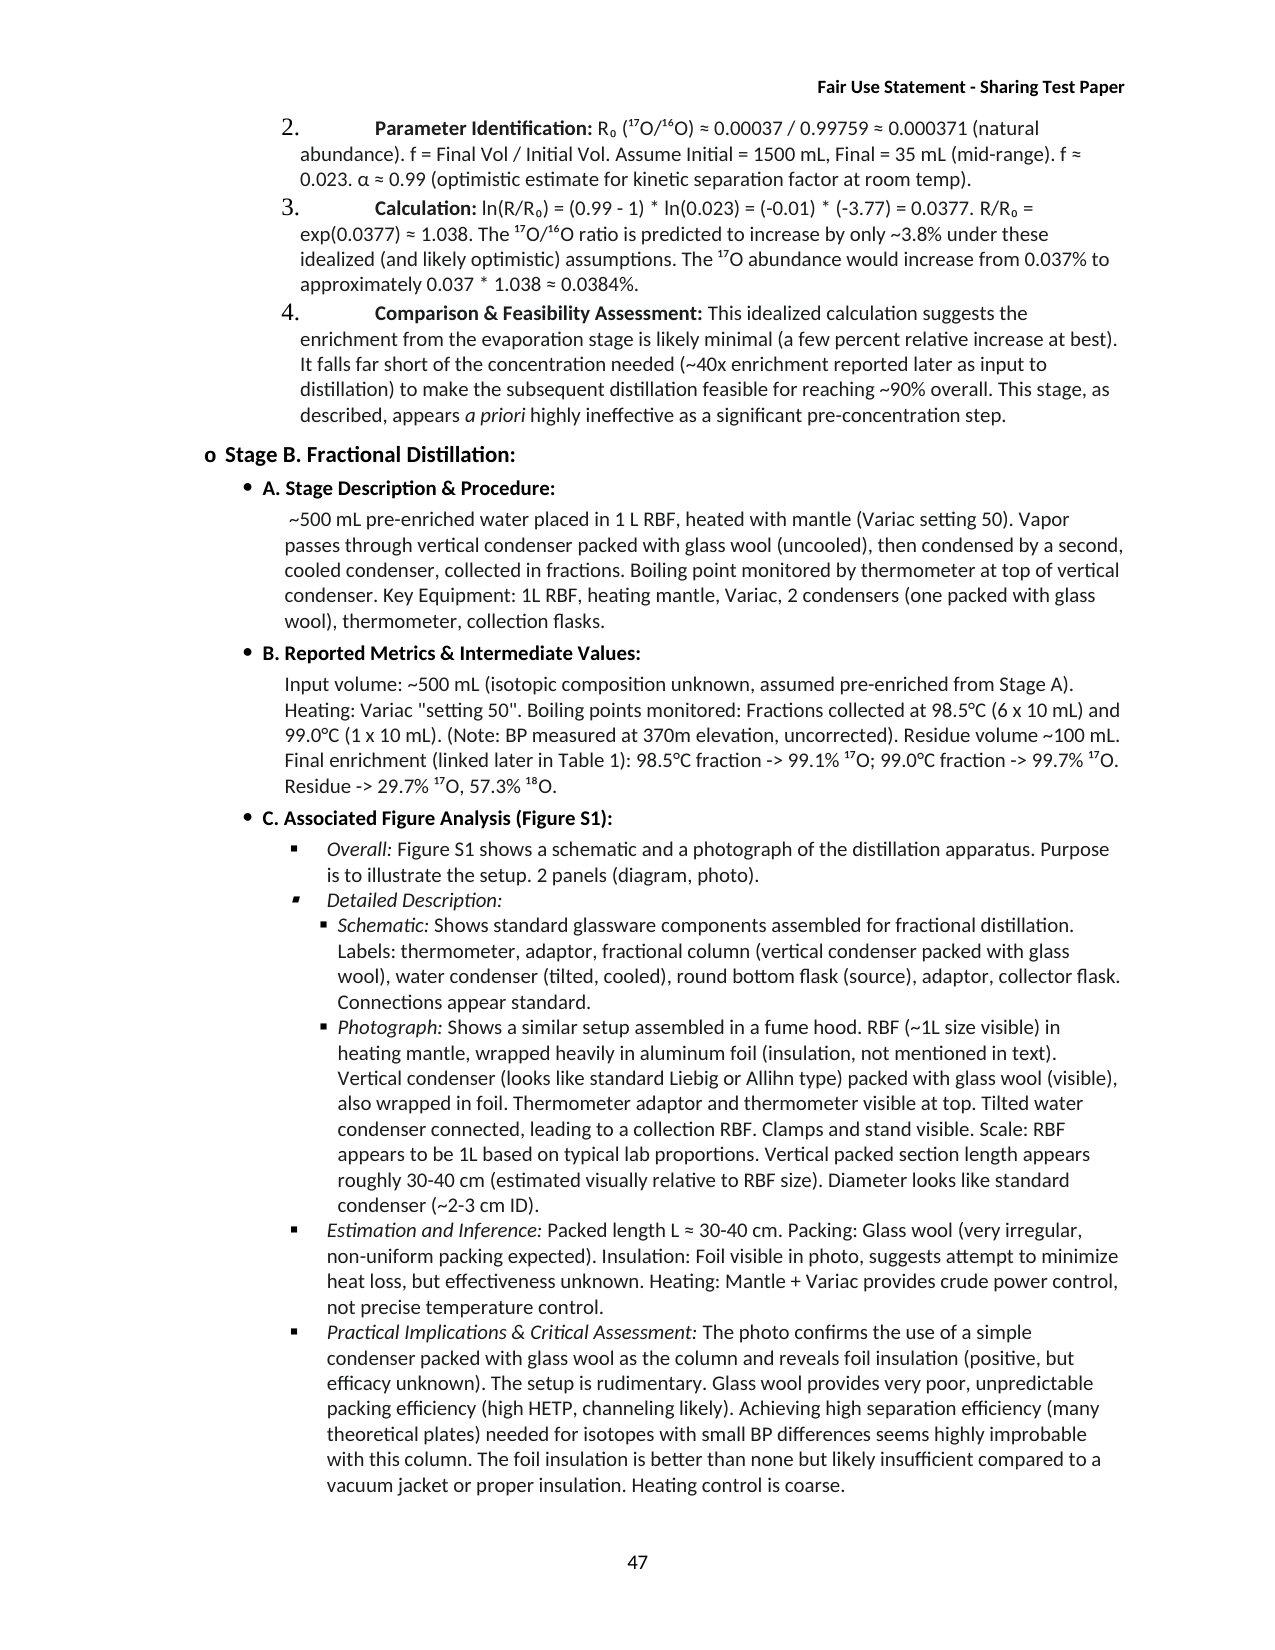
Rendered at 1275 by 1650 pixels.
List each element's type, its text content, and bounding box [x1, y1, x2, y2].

list Comparison & Feasibility Assessment: This idealized calculation suggests the enrichment from the evaporation stage is likely minimal (a few percent relative increase at best). It falls far short of the concentration needed (~40x enrichment reported later as input to distillation) to make the subsequent distillation feasible for reaching ~90% overall. This stage, as described, appears a priori highly ineffective as a significant pre-concentration step. [281, 297, 1125, 427]
list Photograph: Shows a similar setup assembled in a fume hood. RBF (~1L size visible) in heating mantle, wrapped heavily in aluminum foil (insulation, not mentioned in text). Vertical condenser (looks like standard Liebig or Allihn type) packed with glass wool (visible), also wrapped in foil. Thermometer adaptor and thermometer visible at top. Tilted water condenser connected, leading to a collection RBF. Clamps and stand visible. Scale: RBF appears to be 1L based on typical lab proportions. Vertical packed section length appears roughly 30-40 cm (estimated visually relative to RBF size). Diameter looks like standard condenser (~2-3 cm ID). [319, 1014, 1125, 1218]
list Overall: Figure S1 shows a schematic and a photograph of the distillation apparatus. Purpose is to illustrate the setup. 2 panels (diagram, photo). [289, 836, 1125, 887]
list Stage B. Fractional Distillation: [204, 440, 1125, 468]
list Calculation: ln(R/R₀) = (0.99 - 1) * ln(0.023) = (-0.01) * (-3.77) = 0.0377. R/R₀ = exp(0.0377) ≈ 1.038. The ¹⁷O/¹⁶O ratio is predicted to increase by only ~3.8% under these idealized (and likely optimistic) assumptions. The ¹⁷O abundance would increase from 0.037% to approximately 0.037 * 1.038 ≈ 0.0384%. [281, 192, 1125, 297]
text ~500 mL pre-enriched water placed in 1 L RBF, heated with mantle (Variac setting 50). Vapor passes through vertical condenser packed with glass wool (uncooled), then condensed by a second, cooled condenser, collected in fractions. Boiling point monitored by thermometer at top of vertical condenser. Key Equipment: 1L RBF, heating mantle, Variac, 2 condensers (one packed with glass wool), thermometer, collection flasks. [284, 506, 1125, 633]
list Schematic: Shows standard glassware components assembled for fractional distillation. Labels: thermometer, adaptor, fractional column (vertical condenser packed with glass wool), water condenser (tilted, cooled), round bottom flask (source), adaptor, collector flask. Connections appear standard. [319, 913, 1125, 1014]
list Parameter Identification: R₀ (¹⁷O/¹⁶O) ≈ 0.00037 / 0.99759 ≈ 0.000371 (natural abundance). f = Final Vol / Initial Vol. Assume Initial = 1500 mL, Final = 35 mL (mid-range). f ≈ 0.023. α ≈ 0.99 (optimistic estimate for kinetic separation factor at room temp). [281, 112, 1125, 192]
text Input volume: ~500 mL (isotopic composition unknown, assumed pre-enriched from Stage A). Heating: Variac "setting 50". Boiling points monitored: Fractions collected at 98.5°C (6 x 10 mL) and 99.0°C (1 x 10 mL). (Note: BP measured at 370m elevation, uncorrected). Residue volume ~100 mL. Final enrichment (linked later in Table 1): 98.5°C fraction -> 99.1% ¹⁷O; 99.0°C fraction -> 99.7% ¹⁷O. Residue -> 29.7% ¹⁷O, 57.3% ¹⁸O. [284, 671, 1125, 798]
subtitle A. Stage Description & Procedure: [244, 475, 1125, 500]
list Estimation and Inference: Packed length L ≈ 30-40 cm. Packing: Glass wool (very irregular, non-uniform packing expected). Insulation: Foil visible in photo, suggests attempt to minimize heat loss, but effectiveness unknown. Heating: Mantle + Variac provides crude power control, not precise temperature control. [289, 1218, 1125, 1319]
subtitle B. Reported Metrics & Intermediate Values: [244, 640, 1125, 665]
list Detailed Description: [289, 887, 1125, 913]
list Practical Implications & Critical Assessment: The photo confirms the use of a simple condenser packed with glass wool as the column and reveals foil insulation (positive, but efficacy unknown). The setup is rudimentary. Glass wool provides very poor, unpredictable packing efficiency (high HETP, channeling likely). Achieving high separation efficiency (many theoretical plates) needed for isotopes with small BP differences seems highly improbable with this column. The foil insulation is better than none but likely insufficient compared to a vacuum jacket or proper insulation. Heating control is coarse. [289, 1319, 1125, 1497]
subtitle C. Associated Figure Analysis (Figure S1): [244, 805, 1125, 830]
